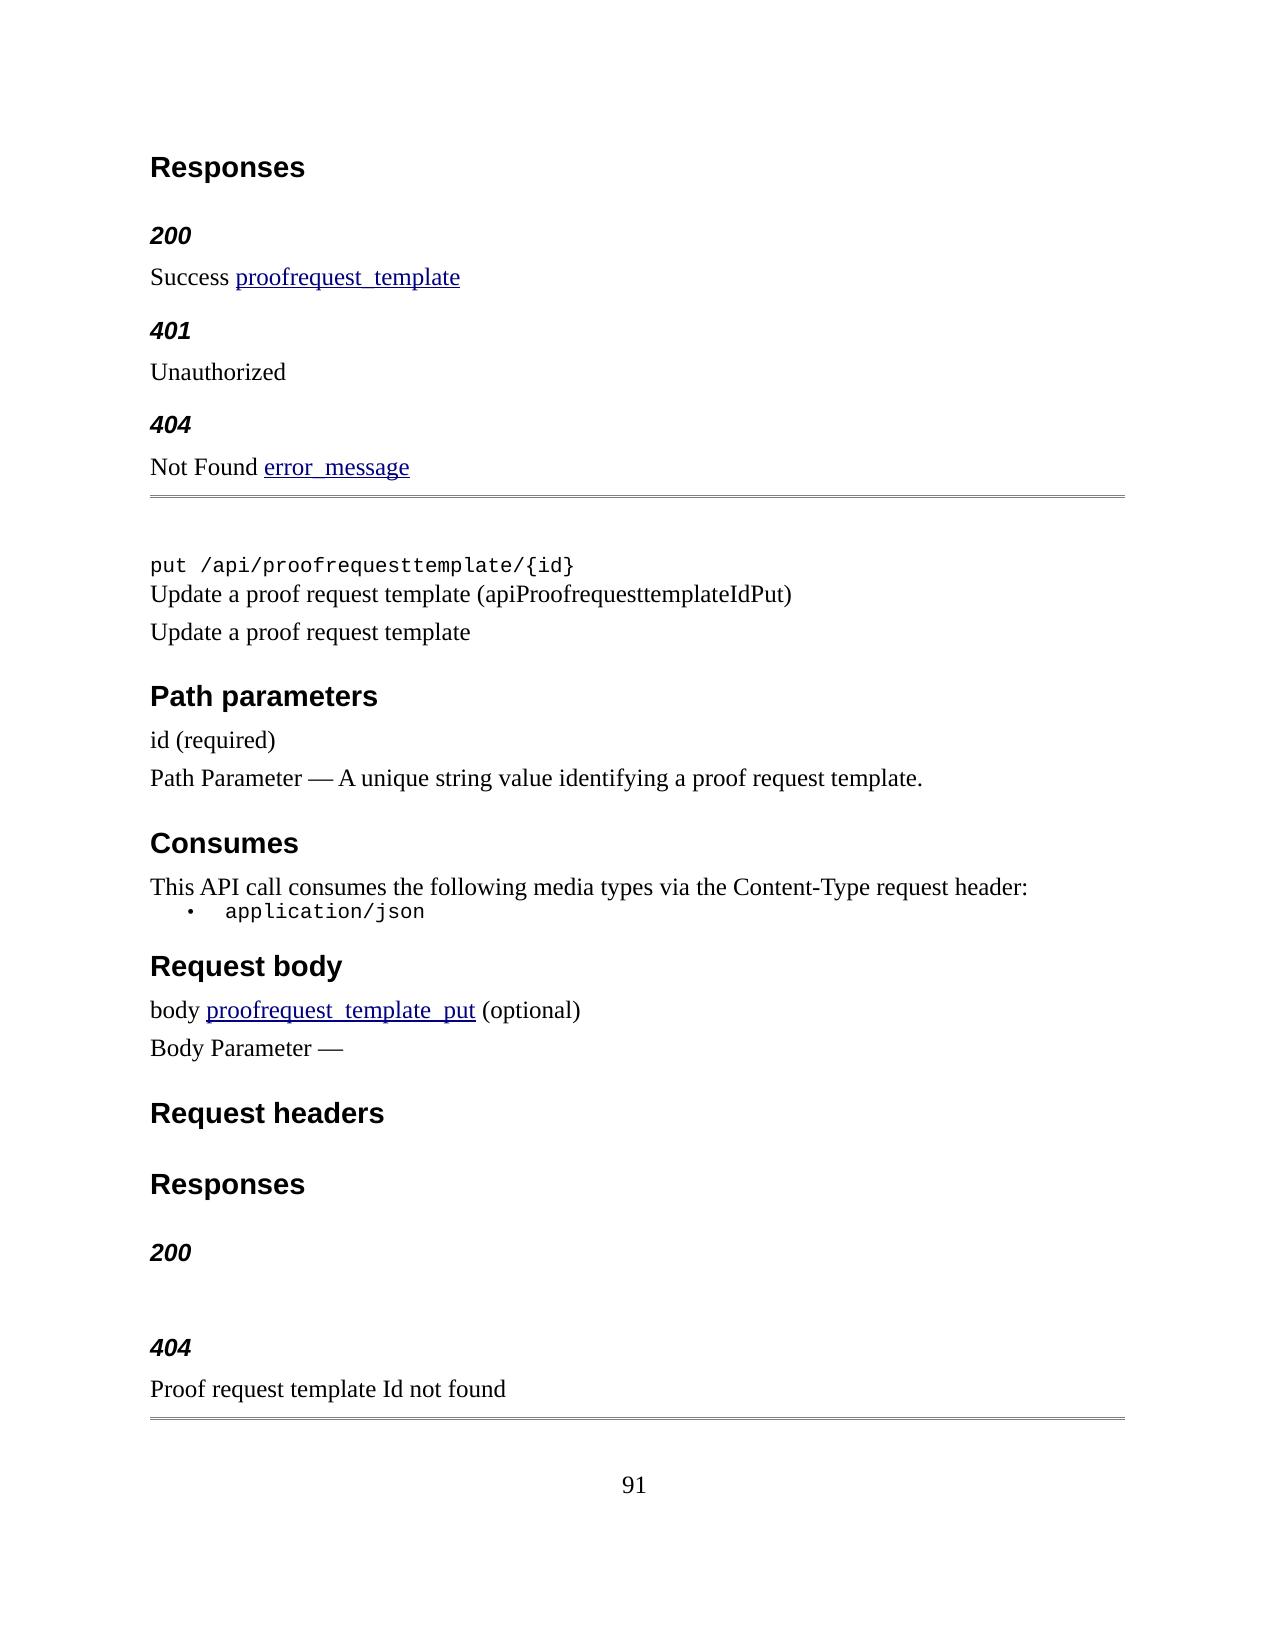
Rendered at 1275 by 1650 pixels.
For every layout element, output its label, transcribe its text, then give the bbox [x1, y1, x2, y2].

subtitle Path parameters [150, 679, 1125, 713]
text Update a proof request template (apiProofrequesttemplateIdPut) [150, 579, 1125, 608]
subtitle Request headers [150, 1096, 1125, 1129]
text id (required) [150, 725, 1125, 754]
text Update a proof request template [150, 617, 1125, 645]
subtitle 200 [150, 1238, 1125, 1266]
text This API call consumes the following media types via the Content-Type request header: [150, 872, 1125, 901]
subtitle 404 [150, 411, 1125, 439]
subtitle Request body [150, 949, 1125, 983]
text Proof request template Id not found [150, 1374, 1125, 1402]
subtitle Responses [150, 1167, 1125, 1200]
subtitle 200 [150, 221, 1125, 249]
text put /api/proofrequesttemplate/{id} [150, 555, 1125, 579]
subtitle 404 [150, 1333, 1125, 1361]
text Not Found error_message [150, 452, 1125, 480]
subtitle 401 [150, 316, 1125, 344]
text body proofrequest_template_put (optional) [150, 995, 1125, 1024]
text Body Parameter — [150, 1033, 1125, 1062]
subtitle Responses [150, 150, 1125, 183]
text Unauthorized [150, 357, 1125, 386]
text Success proofrequest_template [150, 262, 1125, 291]
text Path Parameter — A unique string value identifying a proof request template. [150, 763, 1125, 792]
list application/json [187, 901, 1125, 924]
subtitle Consumes [150, 826, 1125, 859]
